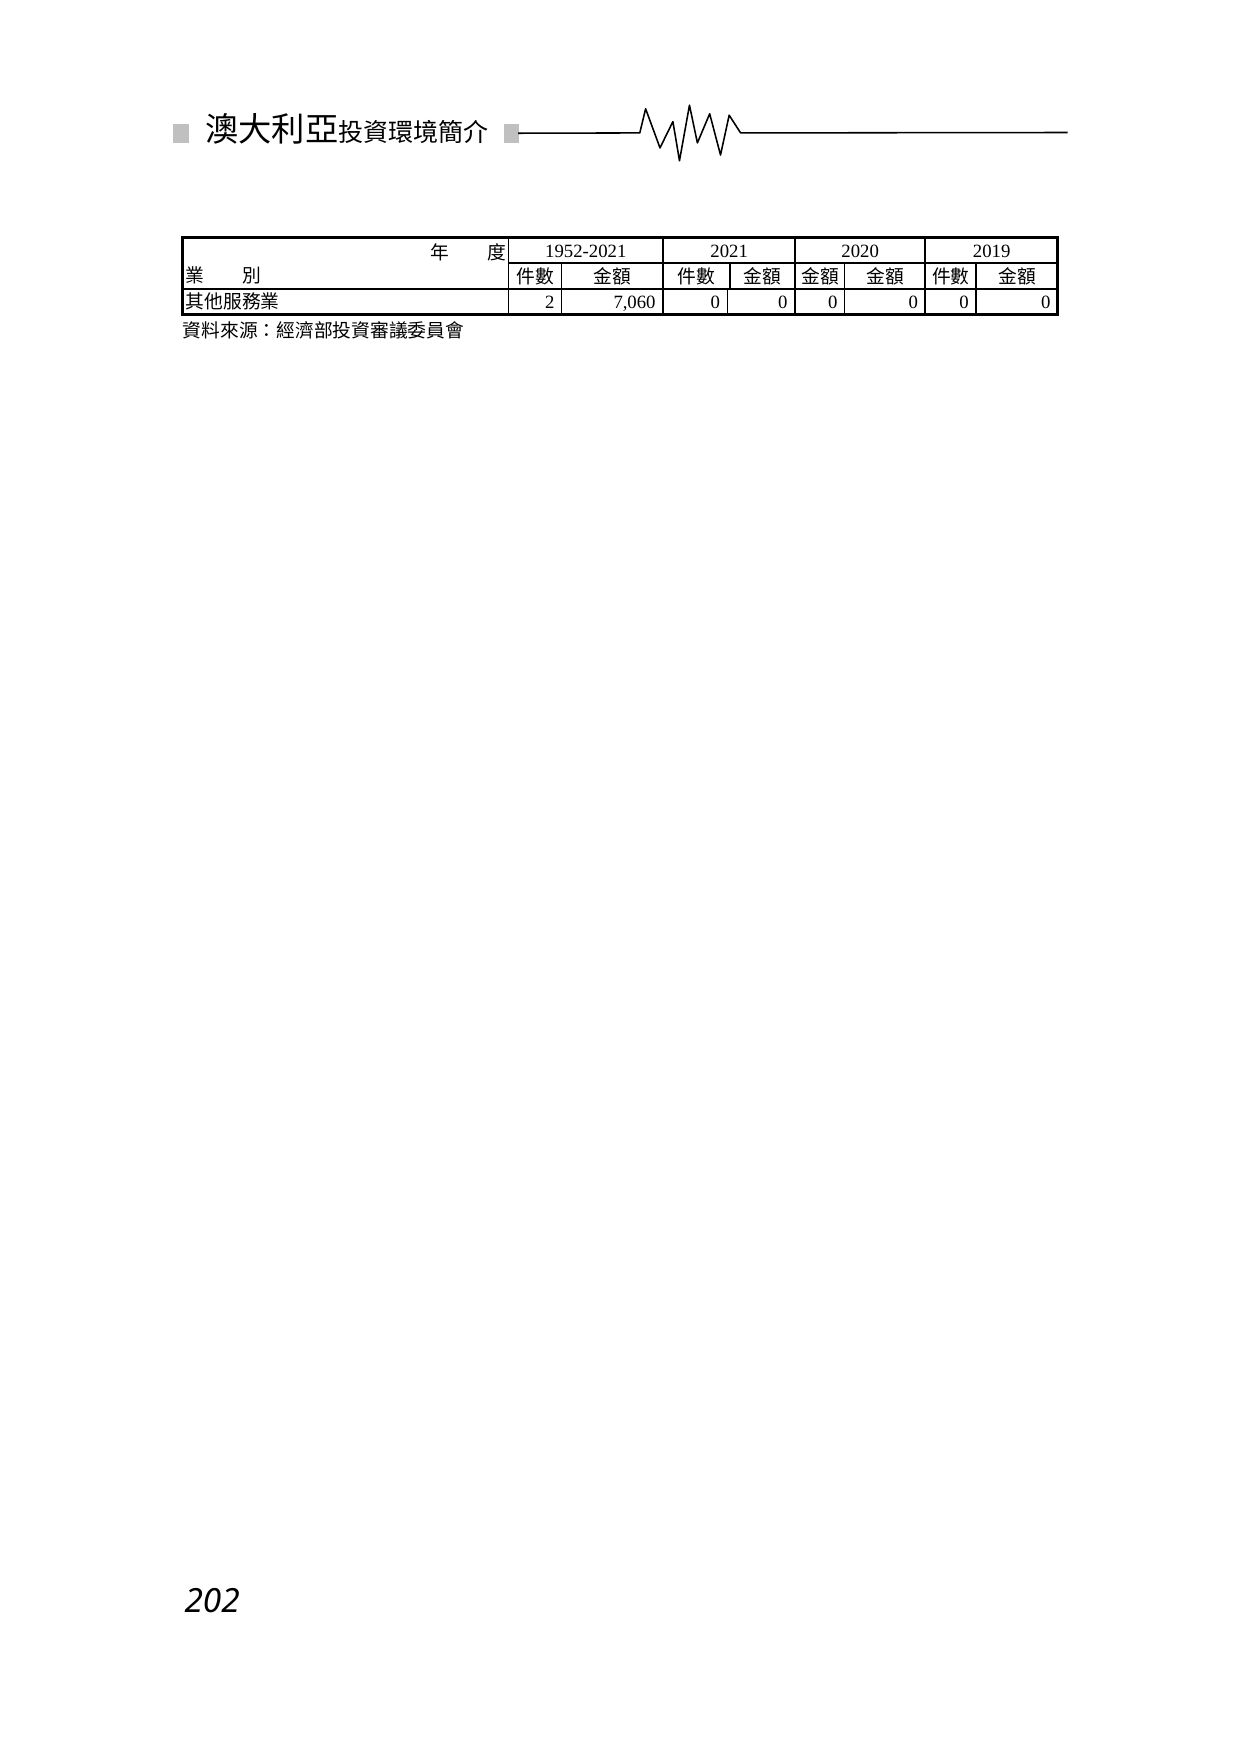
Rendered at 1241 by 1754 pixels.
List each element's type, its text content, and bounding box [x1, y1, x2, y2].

table_cell 其他服務業 [184, 290, 508, 313]
table_header 1952-2021 [509, 239, 662, 262]
table_cell 2 [509, 290, 561, 313]
table_header 2019 [926, 239, 1056, 262]
table_cell 金額 [731, 264, 794, 288]
table_cell 金額 [845, 264, 924, 288]
table_cell 0 [664, 290, 727, 313]
table_header 2021 [664, 239, 794, 262]
table_cell 0 [796, 290, 844, 313]
table_header 年 度 業 別 [184, 239, 508, 288]
text 資料來源：經濟部投資審議委員會 [183, 316, 1058, 343]
table_cell 金額 [796, 264, 844, 288]
table_cell 金額 [977, 264, 1056, 288]
table_cell 0 [926, 290, 975, 313]
table_header 2020 [796, 239, 924, 262]
table_cell 件數 [509, 264, 561, 288]
table_cell 件數 [664, 264, 729, 288]
table_cell 金額 [562, 264, 662, 288]
table_cell 0 [977, 290, 1056, 313]
table_cell 7,060 [562, 290, 662, 313]
table_cell 件數 [926, 264, 975, 288]
table_cell 0 [845, 290, 924, 313]
table_cell 0 [728, 290, 794, 313]
